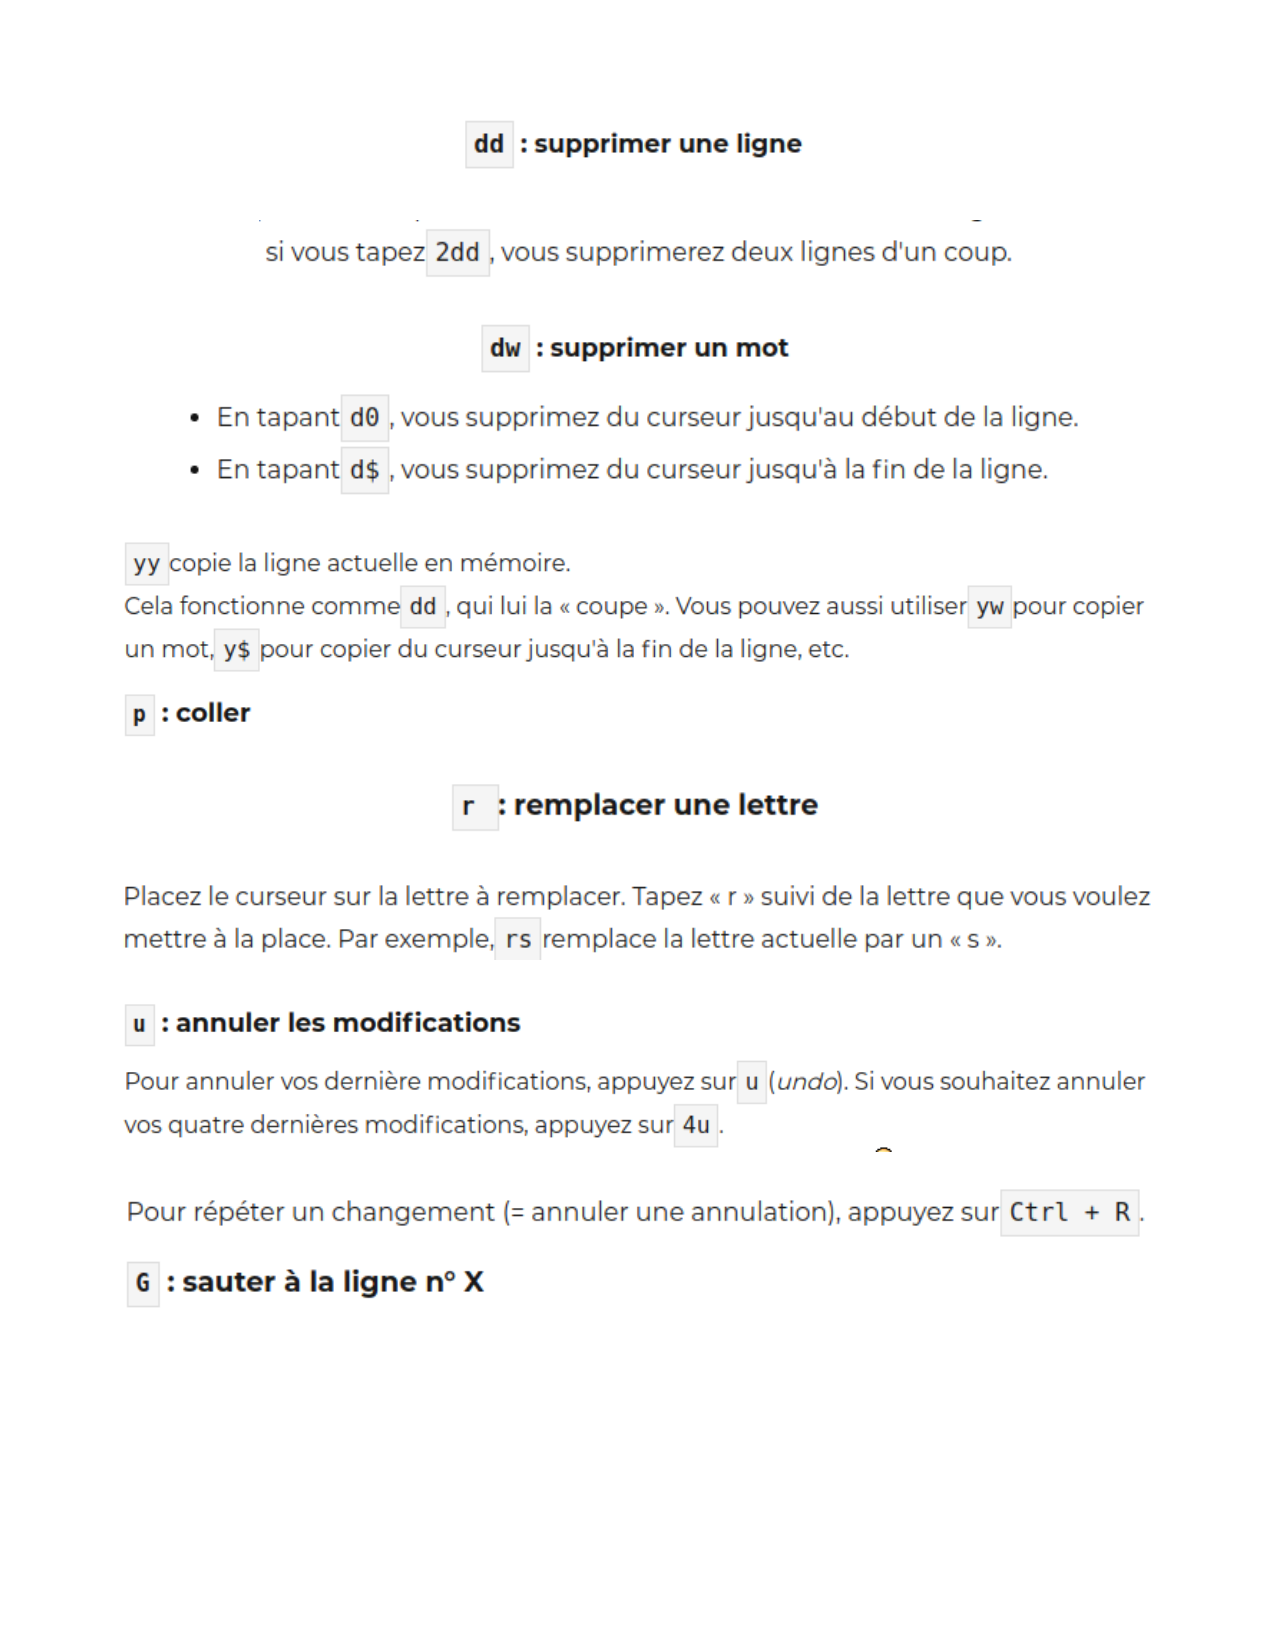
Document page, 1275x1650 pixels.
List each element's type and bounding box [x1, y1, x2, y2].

picture [121, 1185, 1154, 1317]
picture [118, 537, 1157, 742]
picture [118, 993, 1157, 1152]
picture [464, 118, 811, 175]
picture [118, 878, 1157, 960]
picture [259, 220, 1016, 285]
picture [443, 776, 832, 836]
picture [180, 390, 1095, 504]
picture [477, 322, 798, 379]
